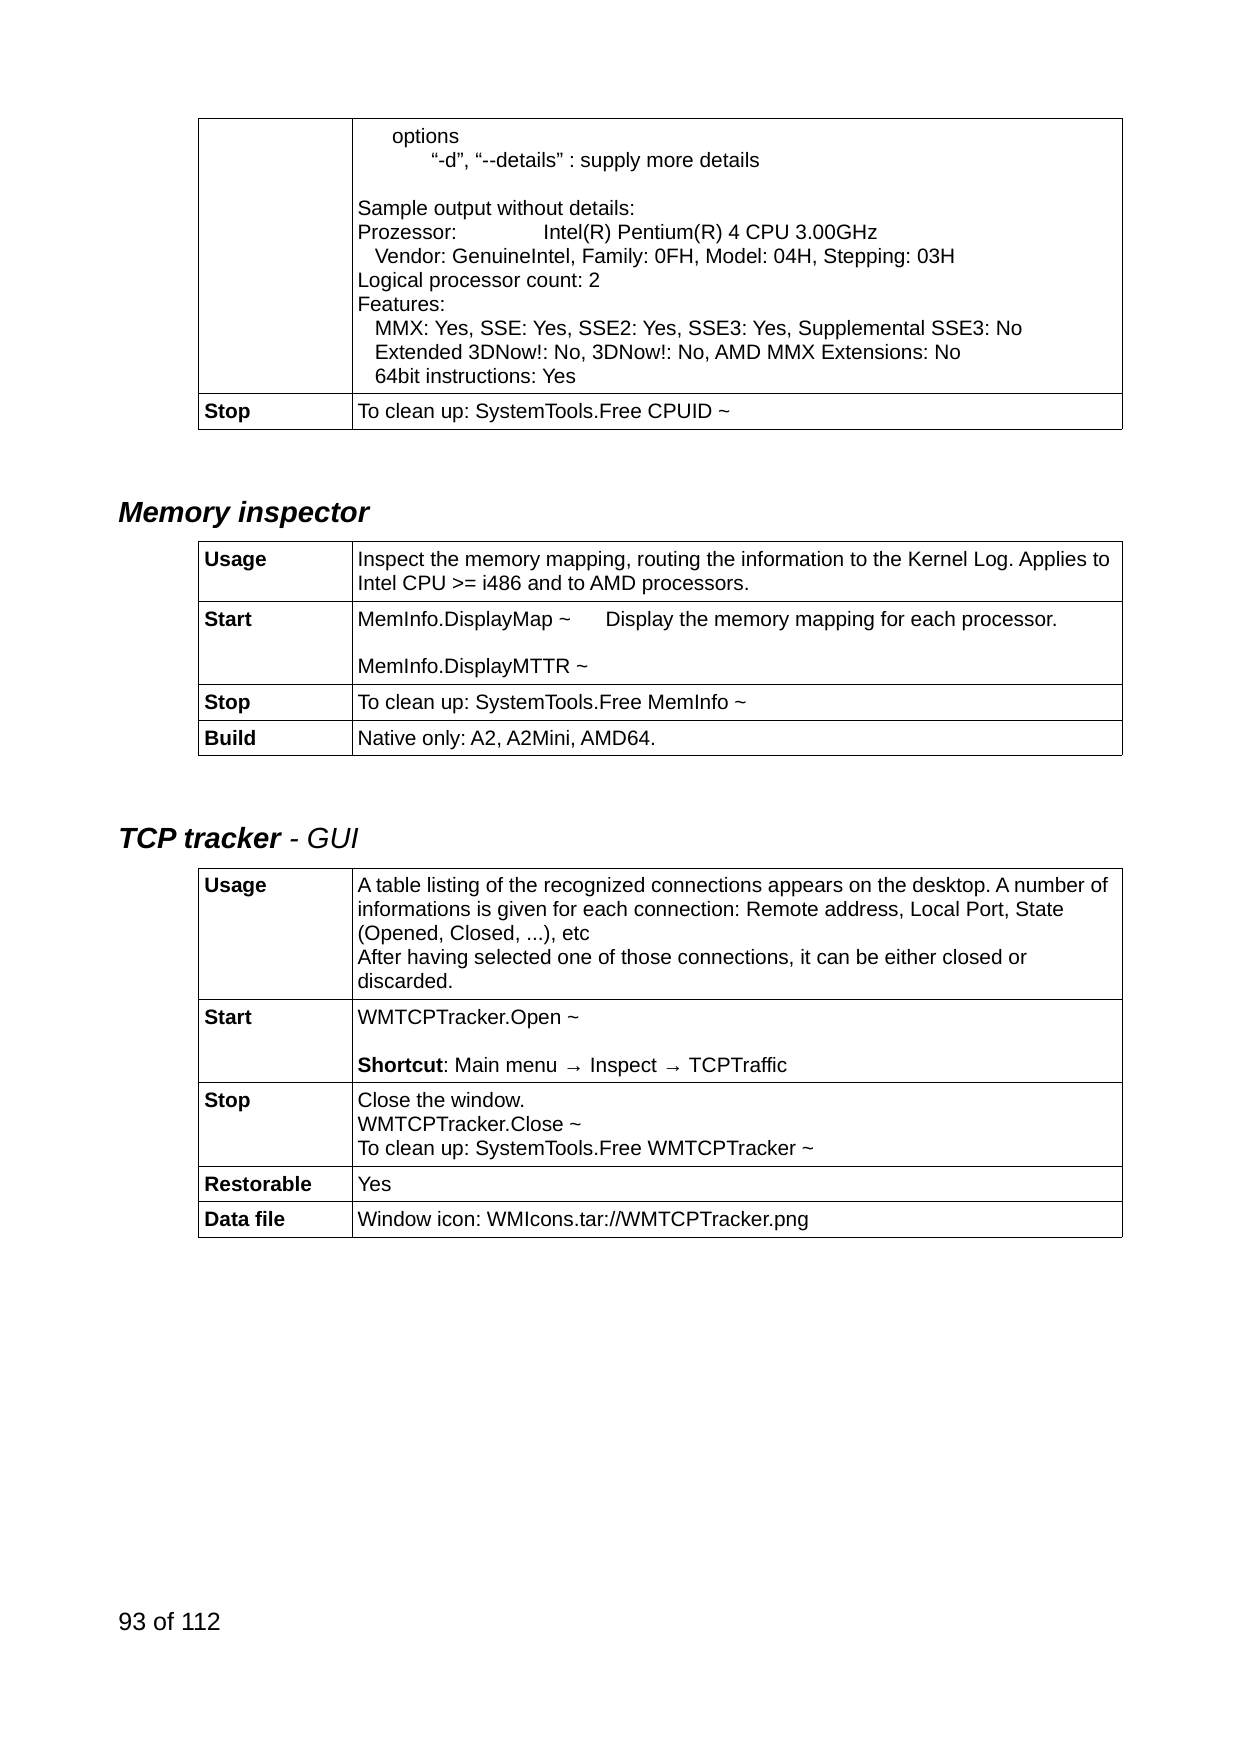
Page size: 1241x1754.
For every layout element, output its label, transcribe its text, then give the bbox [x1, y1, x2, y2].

table_cell Yes [353, 1167, 1122, 1201]
table_cell To clean up: SystemTools.Free CPUID ~ [353, 394, 1122, 429]
table_cell Stop [199, 1083, 352, 1166]
table_header Inspect the memory mapping, routing the information to the Kernel Log. Applies to Intel CPU >= i486 and to AMD processors. [353, 542, 1122, 601]
table_cell WMTCPTracker.Open ~ Shortcut: Main menu → Inspect → TCPTraffic [353, 1000, 1122, 1082]
table_cell Build [199, 721, 352, 755]
subtitle TCP tracker - GUI [118, 821, 1122, 855]
table_cell Start [199, 1000, 352, 1082]
table_header Usage [199, 542, 352, 601]
table_header A table listing of the recognized connections appears on the desktop. A number of informations is given for each connection: Remote address, Local Port, State (Opened, Closed, ...), etc After having selected one of those connections, it can be either closed or discarded. [353, 869, 1122, 999]
subtitle Memory inspector [118, 495, 1122, 529]
table_cell To clean up: SystemTools.Free MemInfo ~ [353, 685, 1122, 719]
table_cell Stop [199, 394, 352, 429]
table_header Usage [199, 869, 352, 999]
table_cell MemInfo.DisplayMap ~ Display the memory mapping for each processor. MemInfo.DisplayMTTR ~ [353, 602, 1122, 684]
table_cell Window icon: WMIcons.tar://WMTCPTracker.png [353, 1202, 1122, 1237]
table_cell [199, 119, 352, 393]
table_cell Start [199, 602, 352, 684]
table_cell options “-d”, “--details” : supply more details Sample output without details: Prozessor: Intel(R) Pentium(R) 4 CPU 3.00GHz Vendor: GenuineIntel, Family: 0FH, Model: 04H, Stepping: 03H Logical processor count: 2 Features: MMX: Yes, SSE: Yes, SSE2: Yes, SSE3: Yes, Supplemental SSE3: No Extended 3DNow!: No, 3DNow!: No, AMD MMX Extensions: No 64bit instructions: Yes [353, 119, 1122, 393]
table_cell Restorable [199, 1167, 352, 1201]
table_cell Native only: A2, A2Mini, AMD64. [353, 721, 1122, 755]
table_cell Data file [199, 1202, 352, 1237]
table_cell Stop [199, 685, 352, 719]
table_cell Close the window. WMTCPTracker.Close ~ To clean up: SystemTools.Free WMTCPTracker ~ [353, 1083, 1122, 1166]
